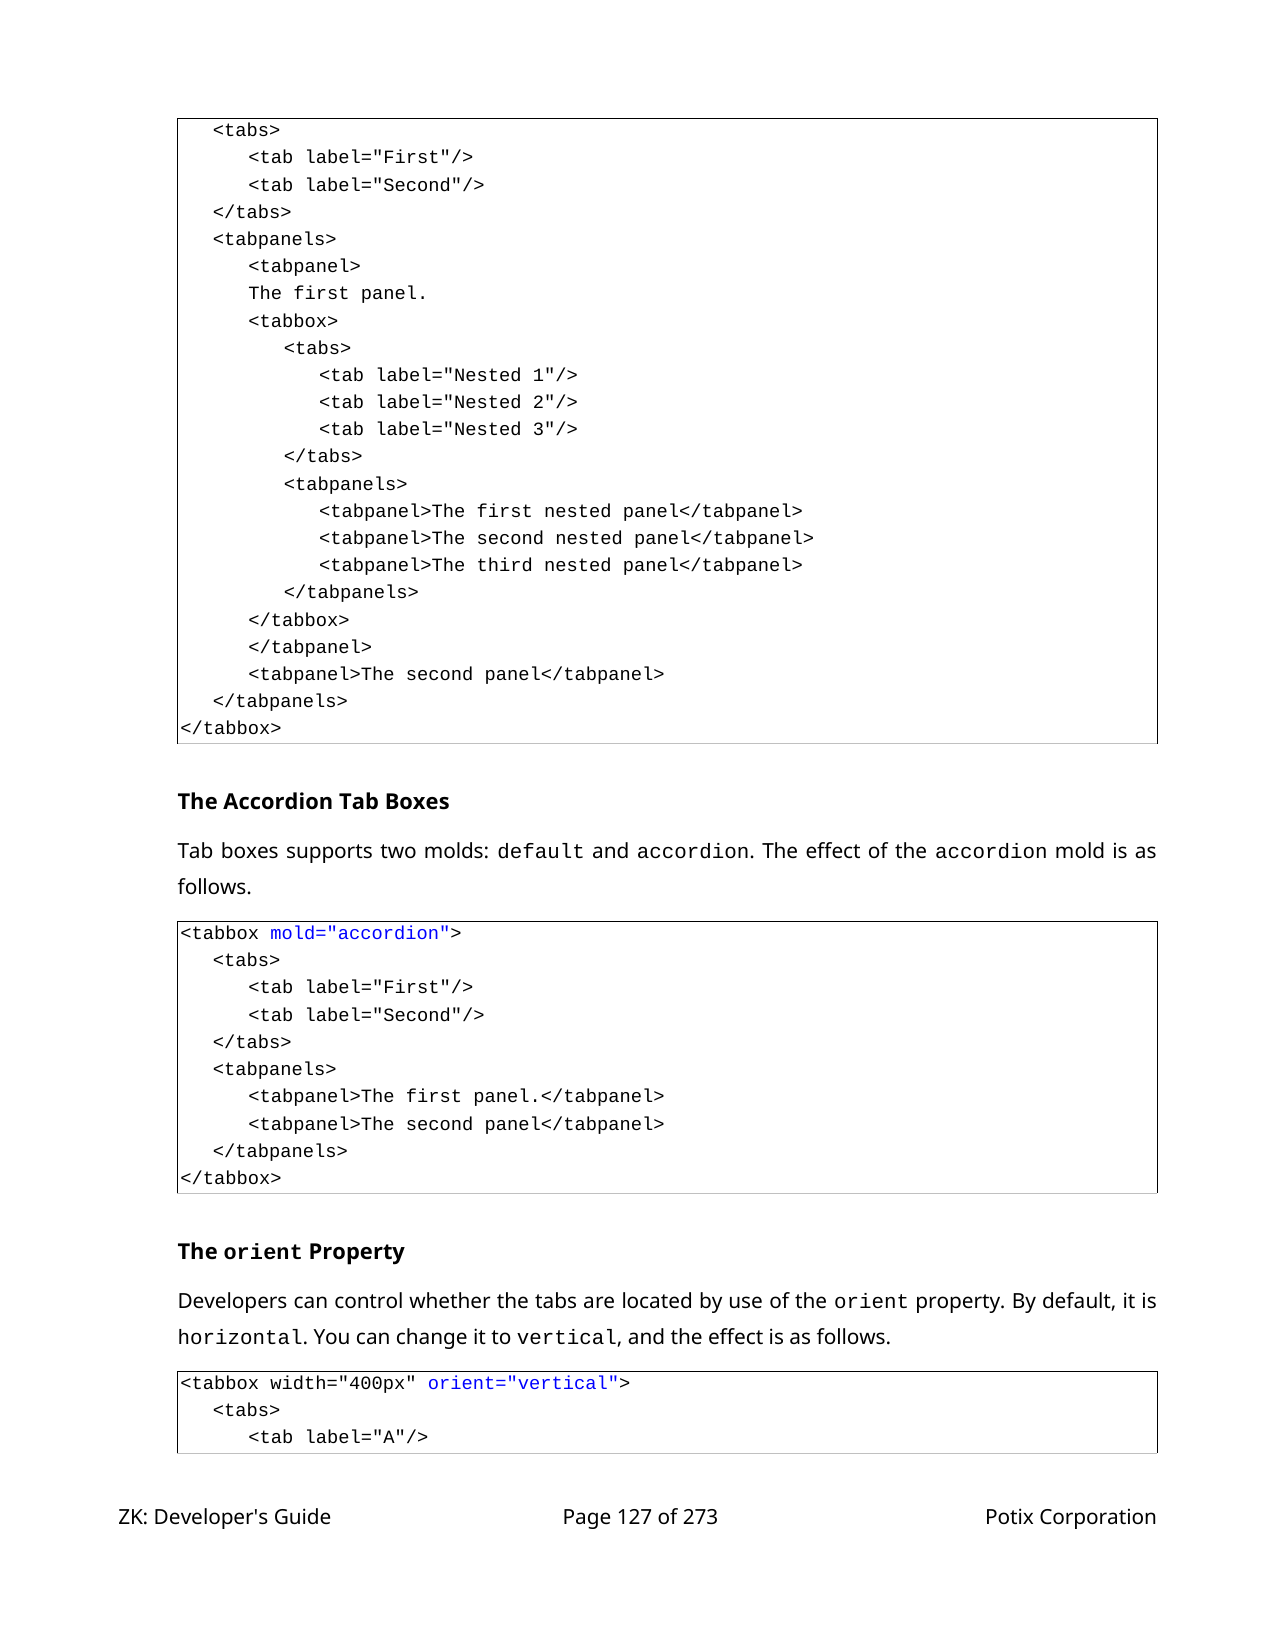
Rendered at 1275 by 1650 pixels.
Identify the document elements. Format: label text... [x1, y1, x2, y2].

text <tabbox> [178, 308, 1157, 333]
text </tabs> [178, 444, 1157, 469]
text <tabbox width="400px" orient="vertical"> [178, 1372, 1157, 1395]
text <tabs> [178, 336, 1157, 360]
subtitle The Accordion Tab Boxes [177, 786, 1157, 816]
text Tab boxes supports two molds: default and accordion. The effect of the accordion mold is as follows. [177, 837, 1157, 900]
text Developers can control whether the tabs are located by use of the orient property. By default, it is horizontal. You can change it to vertical, and the effect is as follows. [177, 1286, 1157, 1350]
text <tab label="Nested 3"/> [178, 417, 1157, 441]
text <tabpanel>The first nested panel</tabpanel> [178, 499, 1157, 523]
text <tab label="Nested 1"/> [178, 363, 1157, 387]
subtitle The orient Property [177, 1236, 1157, 1266]
text </tabbox> [178, 716, 1157, 743]
text </tabs> [178, 1030, 1157, 1054]
text <tab label="Nested 2"/> [178, 390, 1157, 414]
text <tabbox mold="accordion"> [178, 922, 1157, 945]
text <tabpanel>The second nested panel</tabpanel> [178, 526, 1157, 550]
text </tabpanel> [178, 635, 1157, 659]
text </tabpanels> [178, 1138, 1157, 1163]
text <tabs> [178, 119, 1157, 142]
text <tabpanel>The first panel.</tabpanel> [178, 1084, 1157, 1108]
text <tabpanels> [178, 227, 1157, 251]
text <tab label="First"/> [178, 975, 1157, 1000]
text <tabpanels> [178, 1057, 1157, 1081]
text </tabbox> [178, 607, 1157, 632]
text <tab label="Second"/> [178, 172, 1157, 197]
text <tabs> [178, 1398, 1157, 1422]
text <tabpanel>The second panel</tabpanel> [178, 1111, 1157, 1136]
text <tab label="Second"/> [178, 1003, 1157, 1027]
text </tabpanels> [178, 689, 1157, 713]
text </tabs> [178, 200, 1157, 224]
text </tabbox> [178, 1166, 1157, 1193]
text <tabpanel> [178, 254, 1157, 278]
text <tab label="A"/> [178, 1425, 1157, 1453]
text <tabpanels> [178, 472, 1157, 496]
text <tabs> [178, 948, 1157, 972]
text </tabpanels> [178, 580, 1157, 604]
text <tab label="First"/> [178, 145, 1157, 169]
text <tabpanel>The third nested panel</tabpanel> [178, 553, 1157, 577]
text <tabpanel>The second panel</tabpanel> [178, 662, 1157, 686]
text The first panel. [178, 281, 1157, 306]
